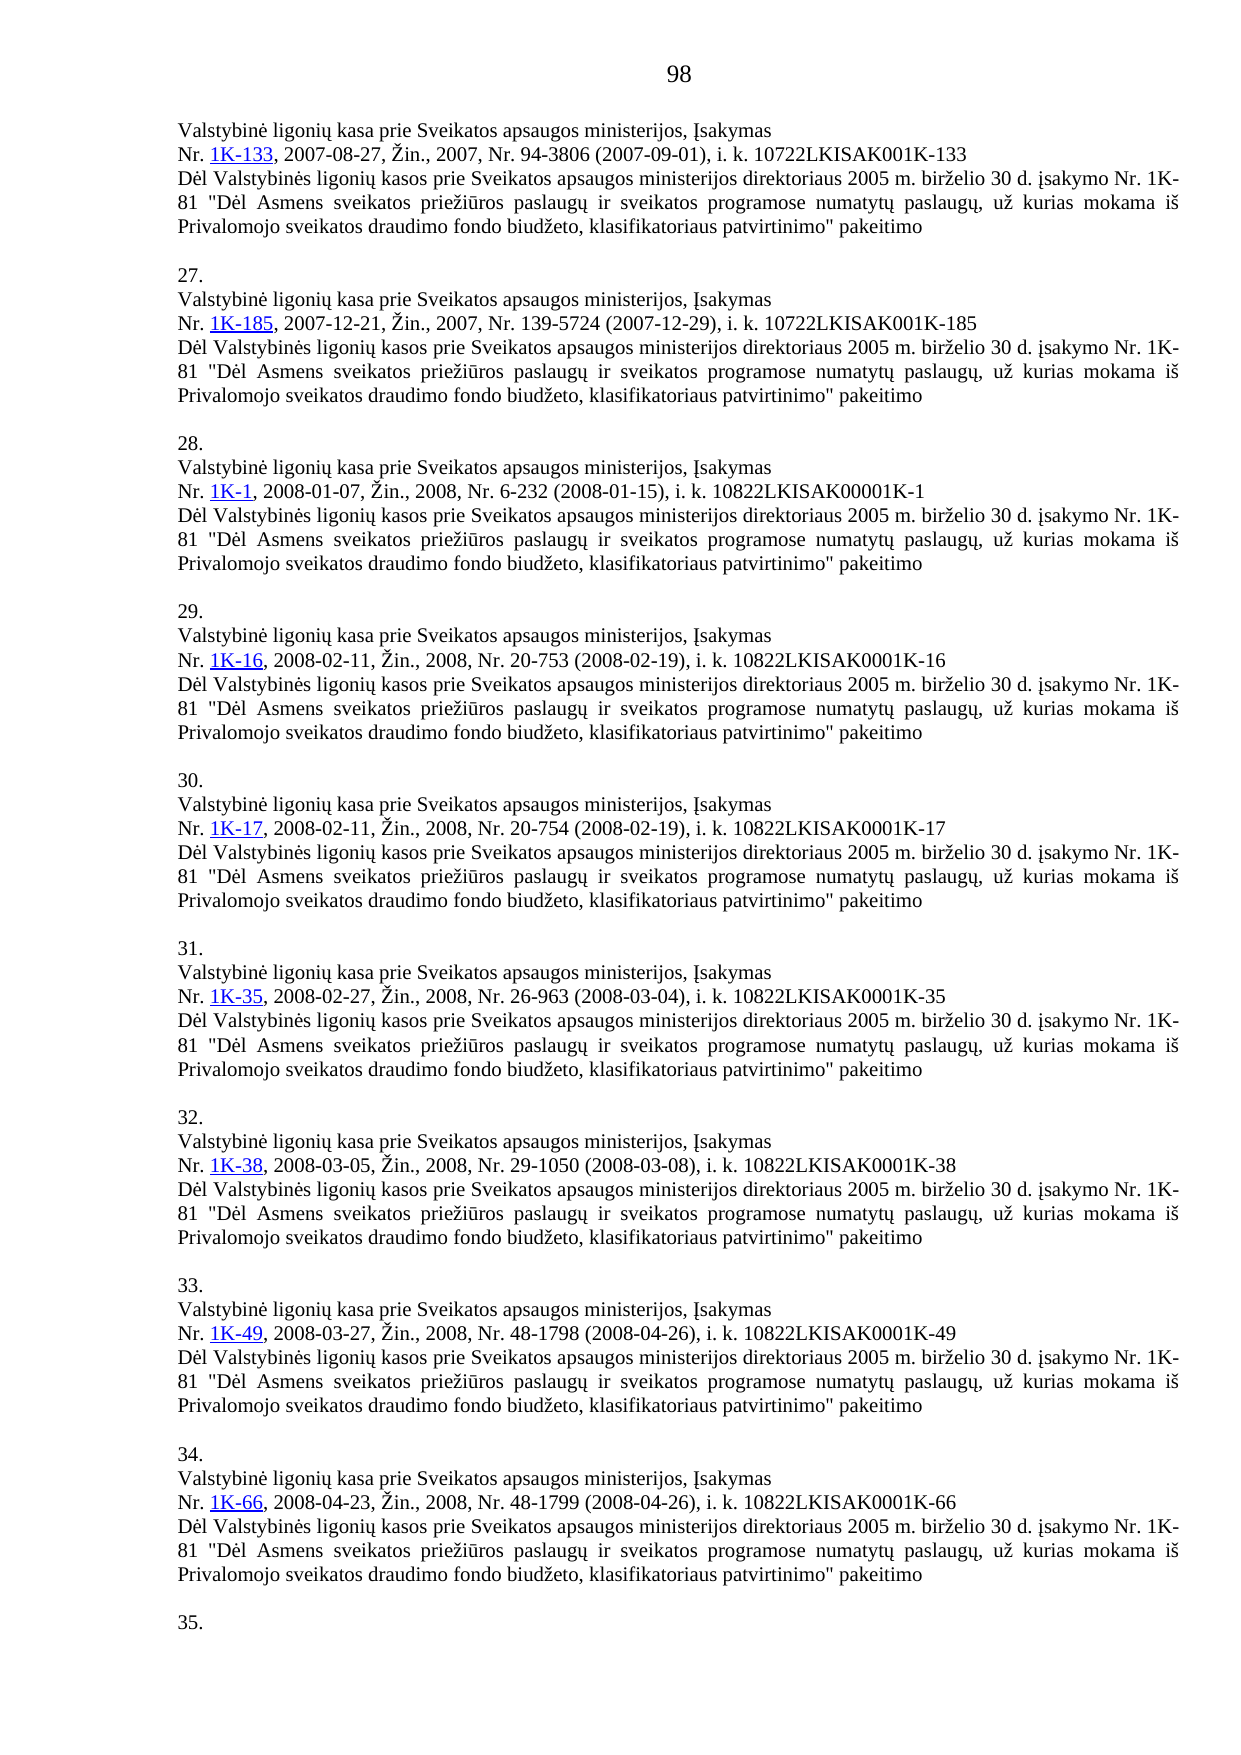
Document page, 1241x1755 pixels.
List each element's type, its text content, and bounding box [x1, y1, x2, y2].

text Dėl Valstybinės ligonių kasos prie Sveikatos apsaugos ministerijos direktoriaus 2005 m. birželio 30 d. įsakymo Nr. 1K-81 "Dėl Asmens sveikatos priežiūros paslaugų ir sveikatos programose numatytų paslaugų, už kurias mokama iš Privalomojo sveikatos draudimo fondo biudžeto, klasifikatoriaus patvirtinimo" pakeitimo [177, 1514, 1181, 1586]
text Valstybinė ligonių kasa prie Sveikatos apsaugos ministerijos, Įsakymas [177, 287, 1181, 311]
text Nr. 1K-38, 2008-03-05, Žin., 2008, Nr. 29-1050 (2008-03-08), i. k. 10822LKISAK0001K-38 [177, 1153, 1181, 1177]
text 30. [177, 768, 1181, 792]
text 31. [177, 936, 1181, 960]
text Valstybinė ligonių kasa prie Sveikatos apsaugos ministerijos, Įsakymas [177, 623, 1181, 647]
text 32. [177, 1105, 1181, 1129]
text Dėl Valstybinės ligonių kasos prie Sveikatos apsaugos ministerijos direktoriaus 2005 m. birželio 30 d. įsakymo Nr. 1K-81 "Dėl Asmens sveikatos priežiūros paslaugų ir sveikatos programose numatytų paslaugų, už kurias mokama iš Privalomojo sveikatos draudimo fondo biudžeto, klasifikatoriaus patvirtinimo" pakeitimo [177, 672, 1181, 744]
text Nr. 1K-1, 2008-01-07, Žin., 2008, Nr. 6-232 (2008-01-15), i. k. 10822LKISAK00001K-1 [177, 479, 1181, 503]
text Dėl Valstybinės ligonių kasos prie Sveikatos apsaugos ministerijos direktoriaus 2005 m. birželio 30 d. įsakymo Nr. 1K-81 "Dėl Asmens sveikatos priežiūros paslaugų ir sveikatos programose numatytų paslaugų, už kurias mokama iš Privalomojo sveikatos draudimo fondo biudžeto, klasifikatoriaus patvirtinimo" pakeitimo [177, 335, 1181, 407]
text Valstybinė ligonių kasa prie Sveikatos apsaugos ministerijos, Įsakymas [177, 118, 1181, 142]
text Dėl Valstybinės ligonių kasos prie Sveikatos apsaugos ministerijos direktoriaus 2005 m. birželio 30 d. įsakymo Nr. 1K-81 "Dėl Asmens sveikatos priežiūros paslaugų ir sveikatos programose numatytų paslaugų, už kurias mokama iš Privalomojo sveikatos draudimo fondo biudžeto, klasifikatoriaus patvirtinimo" pakeitimo [177, 1177, 1181, 1249]
text Valstybinė ligonių kasa prie Sveikatos apsaugos ministerijos, Įsakymas [177, 1466, 1181, 1490]
text 29. [177, 599, 1181, 623]
text 34. [177, 1442, 1181, 1466]
text Valstybinė ligonių kasa prie Sveikatos apsaugos ministerijos, Įsakymas [177, 1297, 1181, 1321]
text Nr. 1K-49, 2008-03-27, Žin., 2008, Nr. 48-1798 (2008-04-26), i. k. 10822LKISAK0001K-49 [177, 1321, 1181, 1345]
text Valstybinė ligonių kasa prie Sveikatos apsaugos ministerijos, Įsakymas [177, 792, 1181, 816]
text 35. [177, 1610, 1181, 1634]
text Dėl Valstybinės ligonių kasos prie Sveikatos apsaugos ministerijos direktoriaus 2005 m. birželio 30 d. įsakymo Nr. 1K-81 "Dėl Asmens sveikatos priežiūros paslaugų ir sveikatos programose numatytų paslaugų, už kurias mokama iš Privalomojo sveikatos draudimo fondo biudžeto, klasifikatoriaus patvirtinimo" pakeitimo [177, 1008, 1181, 1081]
text Valstybinė ligonių kasa prie Sveikatos apsaugos ministerijos, Įsakymas [177, 1129, 1181, 1153]
text Nr. 1K-16, 2008-02-11, Žin., 2008, Nr. 20-753 (2008-02-19), i. k. 10822LKISAK0001K-16 [177, 647, 1181, 672]
text Dėl Valstybinės ligonių kasos prie Sveikatos apsaugos ministerijos direktoriaus 2005 m. birželio 30 d. įsakymo Nr. 1K-81 "Dėl Asmens sveikatos priežiūros paslaugų ir sveikatos programose numatytų paslaugų, už kurias mokama iš Privalomojo sveikatos draudimo fondo biudžeto, klasifikatoriaus patvirtinimo" pakeitimo [177, 1345, 1181, 1417]
text Nr. 1K-17, 2008-02-11, Žin., 2008, Nr. 20-754 (2008-02-19), i. k. 10822LKISAK0001K-17 [177, 816, 1181, 840]
text Nr. 1K-35, 2008-02-27, Žin., 2008, Nr. 26-963 (2008-03-04), i. k. 10822LKISAK0001K-35 [177, 984, 1181, 1008]
text Dėl Valstybinės ligonių kasos prie Sveikatos apsaugos ministerijos direktoriaus 2005 m. birželio 30 d. įsakymo Nr. 1K-81 "Dėl Asmens sveikatos priežiūros paslaugų ir sveikatos programose numatytų paslaugų, už kurias mokama iš Privalomojo sveikatos draudimo fondo biudžeto, klasifikatoriaus patvirtinimo" pakeitimo [177, 166, 1181, 238]
text Dėl Valstybinės ligonių kasos prie Sveikatos apsaugos ministerijos direktoriaus 2005 m. birželio 30 d. įsakymo Nr. 1K-81 "Dėl Asmens sveikatos priežiūros paslaugų ir sveikatos programose numatytų paslaugų, už kurias mokama iš Privalomojo sveikatos draudimo fondo biudžeto, klasifikatoriaus patvirtinimo" pakeitimo [177, 840, 1181, 912]
text Nr. 1K-66, 2008-04-23, Žin., 2008, Nr. 48-1799 (2008-04-26), i. k. 10822LKISAK0001K-66 [177, 1490, 1181, 1514]
text Valstybinė ligonių kasa prie Sveikatos apsaugos ministerijos, Įsakymas [177, 455, 1181, 479]
text Nr. 1K-133, 2007-08-27, Žin., 2007, Nr. 94-3806 (2007-09-01), i. k. 10722LKISAK001K-133 [177, 142, 1181, 166]
text Valstybinė ligonių kasa prie Sveikatos apsaugos ministerijos, Įsakymas [177, 960, 1181, 984]
text 28. [177, 431, 1181, 455]
text Nr. 1K-185, 2007-12-21, Žin., 2007, Nr. 139-5724 (2007-12-29), i. k. 10722LKISAK001K-185 [177, 311, 1181, 335]
text 27. [177, 262, 1181, 287]
text Dėl Valstybinės ligonių kasos prie Sveikatos apsaugos ministerijos direktoriaus 2005 m. birželio 30 d. įsakymo Nr. 1K-81 "Dėl Asmens sveikatos priežiūros paslaugų ir sveikatos programose numatytų paslaugų, už kurias mokama iš Privalomojo sveikatos draudimo fondo biudžeto, klasifikatoriaus patvirtinimo" pakeitimo [177, 503, 1181, 575]
text 33. [177, 1273, 1181, 1297]
